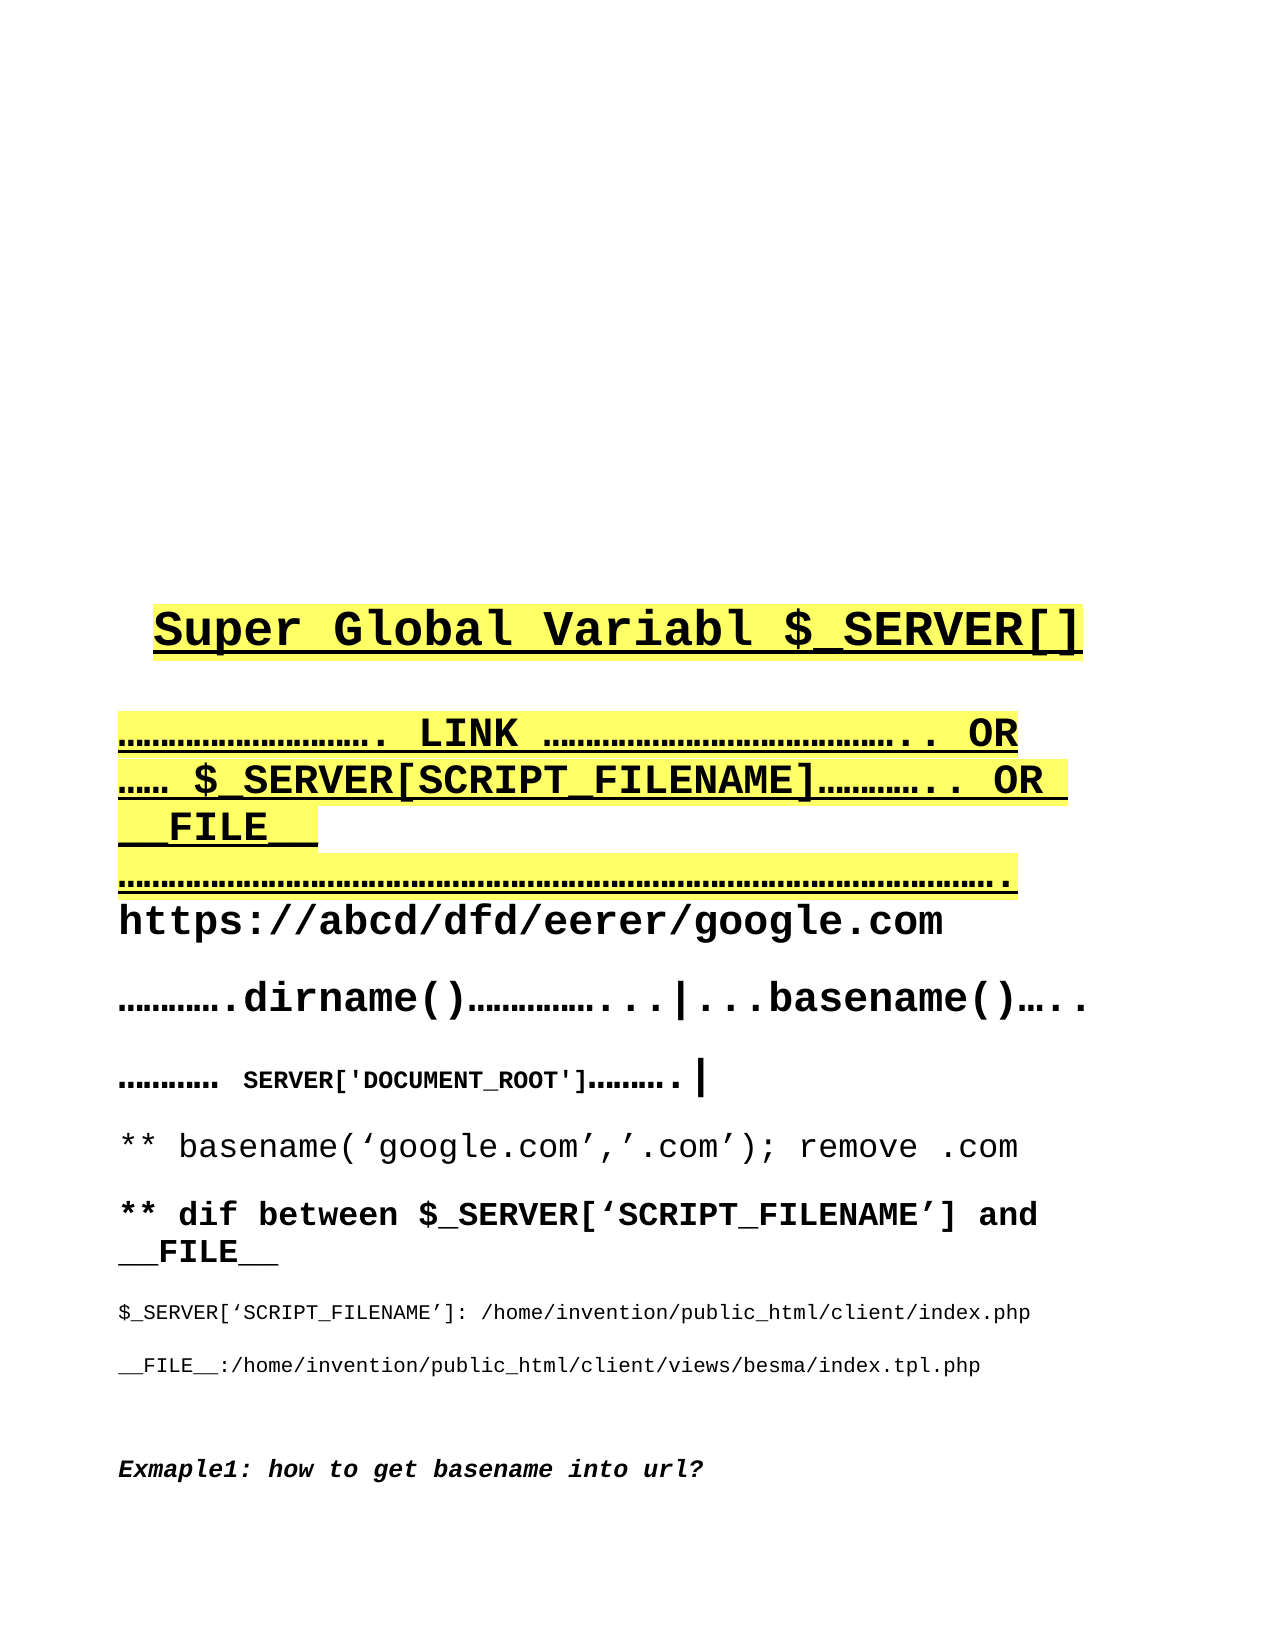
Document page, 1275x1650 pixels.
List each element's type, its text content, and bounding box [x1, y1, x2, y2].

text Super Global Variabl $_SERVER[] [118, 597, 1157, 663]
text ………….dirname()……………...|...basename()….. [118, 977, 1157, 1024]
text $_SERVER[‘SCRIPT_FILENAME’]: /home/invention/public_html/client/index.php [118, 1302, 1157, 1326]
text …… $_SERVER[SCRIPT_FILENAME]………….. OR __FILE__ [118, 758, 1157, 853]
text Exmaple1: how to get basename into url? [118, 1457, 1157, 1485]
text ………… SERVER['DOCUMENT_ROOT']……….| [118, 1053, 1157, 1101]
text ** basename(‘google.com’,’.com’); remove .com [118, 1130, 1157, 1168]
text ** dif between $_SERVER[‘SCRIPT_FILENAME’] and __FILE__ [118, 1197, 1157, 1273]
text …………………………. LINK …………………………………….. OR [118, 711, 1157, 758]
text https://abcd/dfd/eerer/google.com [118, 900, 1157, 947]
text ……………………………………………………………………………………………. [118, 853, 1157, 900]
text __FILE__:/home/invention/public_html/client/views/besma/index.tpl.php [118, 1356, 1157, 1379]
